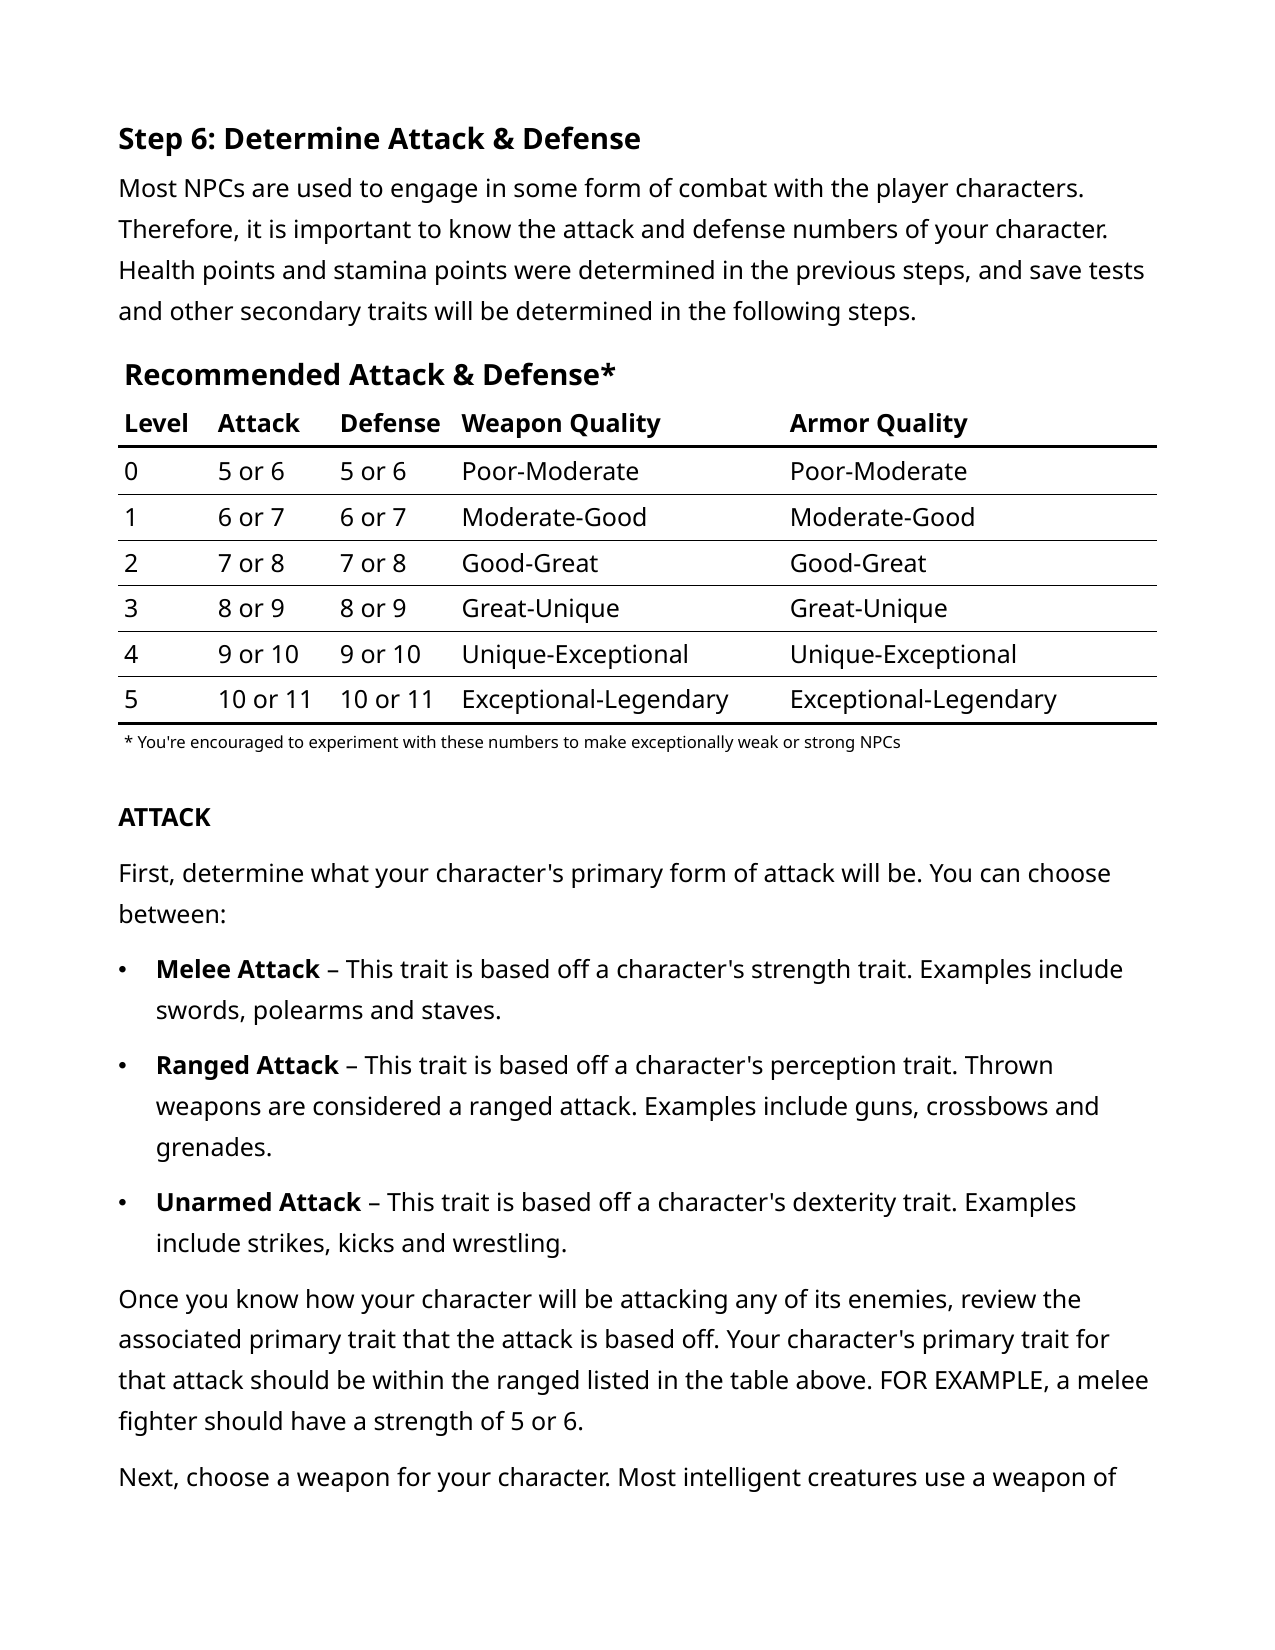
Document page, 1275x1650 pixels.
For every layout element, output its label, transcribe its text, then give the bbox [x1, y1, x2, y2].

table_cell Unique-Exceptional [456, 632, 784, 676]
table_cell Attack [212, 400, 334, 445]
table_cell 2 [118, 541, 212, 585]
table_cell 4 [118, 632, 212, 676]
table_cell 5 [118, 677, 212, 722]
table_cell 10 or 11 [334, 677, 456, 722]
table_cell Defense [334, 400, 456, 445]
table_cell 7 or 8 [334, 541, 456, 585]
subtitle Step 6: Determine Attack & Defense [118, 118, 1157, 158]
text Most NPCs are used to engage in some form of combat with the player characters. Therefore, it is important to know the attack and defense numbers of your character. Health points and stamina points were determined in the previous steps, and save tests and other secondary traits will be determined in the following steps. [118, 171, 1157, 327]
table_cell Unique-Exceptional [784, 632, 1157, 676]
table_cell 9 or 10 [334, 632, 456, 676]
list Melee Attack – This trait is based off a character's strength trait. Examples include swords, polearms and staves. [118, 952, 1157, 1027]
text ATTACK [118, 759, 1157, 834]
table_cell 6 or 7 [334, 495, 456, 539]
text First, determine what your character's primary form of attack will be. You can choose between: [118, 856, 1157, 930]
table_cell Moderate-Good [784, 495, 1157, 539]
table_cell 7 or 8 [212, 541, 334, 585]
table_cell 6 or 7 [212, 495, 334, 539]
table_cell Exceptional-Legendary [784, 677, 1157, 722]
table_cell 8 or 9 [212, 586, 334, 631]
table_cell Great-Unique [784, 586, 1157, 631]
text Next, choose a weapon for your character. Most intelligent creatures use a weapon of [118, 1459, 1157, 1493]
table_header Recommended Attack & Defense* [118, 349, 1157, 400]
table_cell Poor-Moderate [456, 448, 784, 494]
table_cell 3 [118, 586, 212, 631]
table_cell 5 or 6 [212, 448, 334, 494]
table_cell Armor Quality [784, 400, 1157, 445]
table_cell 10 or 11 [212, 677, 334, 722]
table_cell Level [118, 400, 212, 445]
text Once you know how your character will be attacking any of its enemies, review the associated primary trait that the attack is based off. Your character's primary trait for that attack should be within the ranged listed in the table above. FOR EXAMPLE, a melee fighter should have a strength of 5 or 6. [118, 1281, 1157, 1438]
table_cell Good-Great [456, 541, 784, 585]
table_cell Moderate-Good [456, 495, 784, 539]
table_cell Exceptional-Legendary [456, 677, 784, 722]
table_cell Weapon Quality [456, 400, 784, 445]
table_cell Poor-Moderate [784, 448, 1157, 494]
table_cell 9 or 10 [212, 632, 334, 676]
list Unarmed Attack – This trait is based off a character's dexterity trait. Examples include strikes, kicks and wrestling. [118, 1185, 1157, 1260]
table_cell 5 or 6 [334, 448, 456, 494]
table_cell Great-Unique [456, 586, 784, 631]
table_cell * You're encouraged to experiment with these numbers to make exceptionally weak or strong NPCs [118, 725, 1157, 759]
table_cell Good-Great [784, 541, 1157, 585]
table_cell 1 [118, 495, 212, 539]
table_cell 0 [118, 448, 212, 494]
table_cell 8 or 9 [334, 586, 456, 631]
list Ranged Attack – This trait is based off a character's perception trait. Thrown weapons are considered a ranged attack. Examples include guns, crossbows and grenades. [118, 1048, 1157, 1164]
